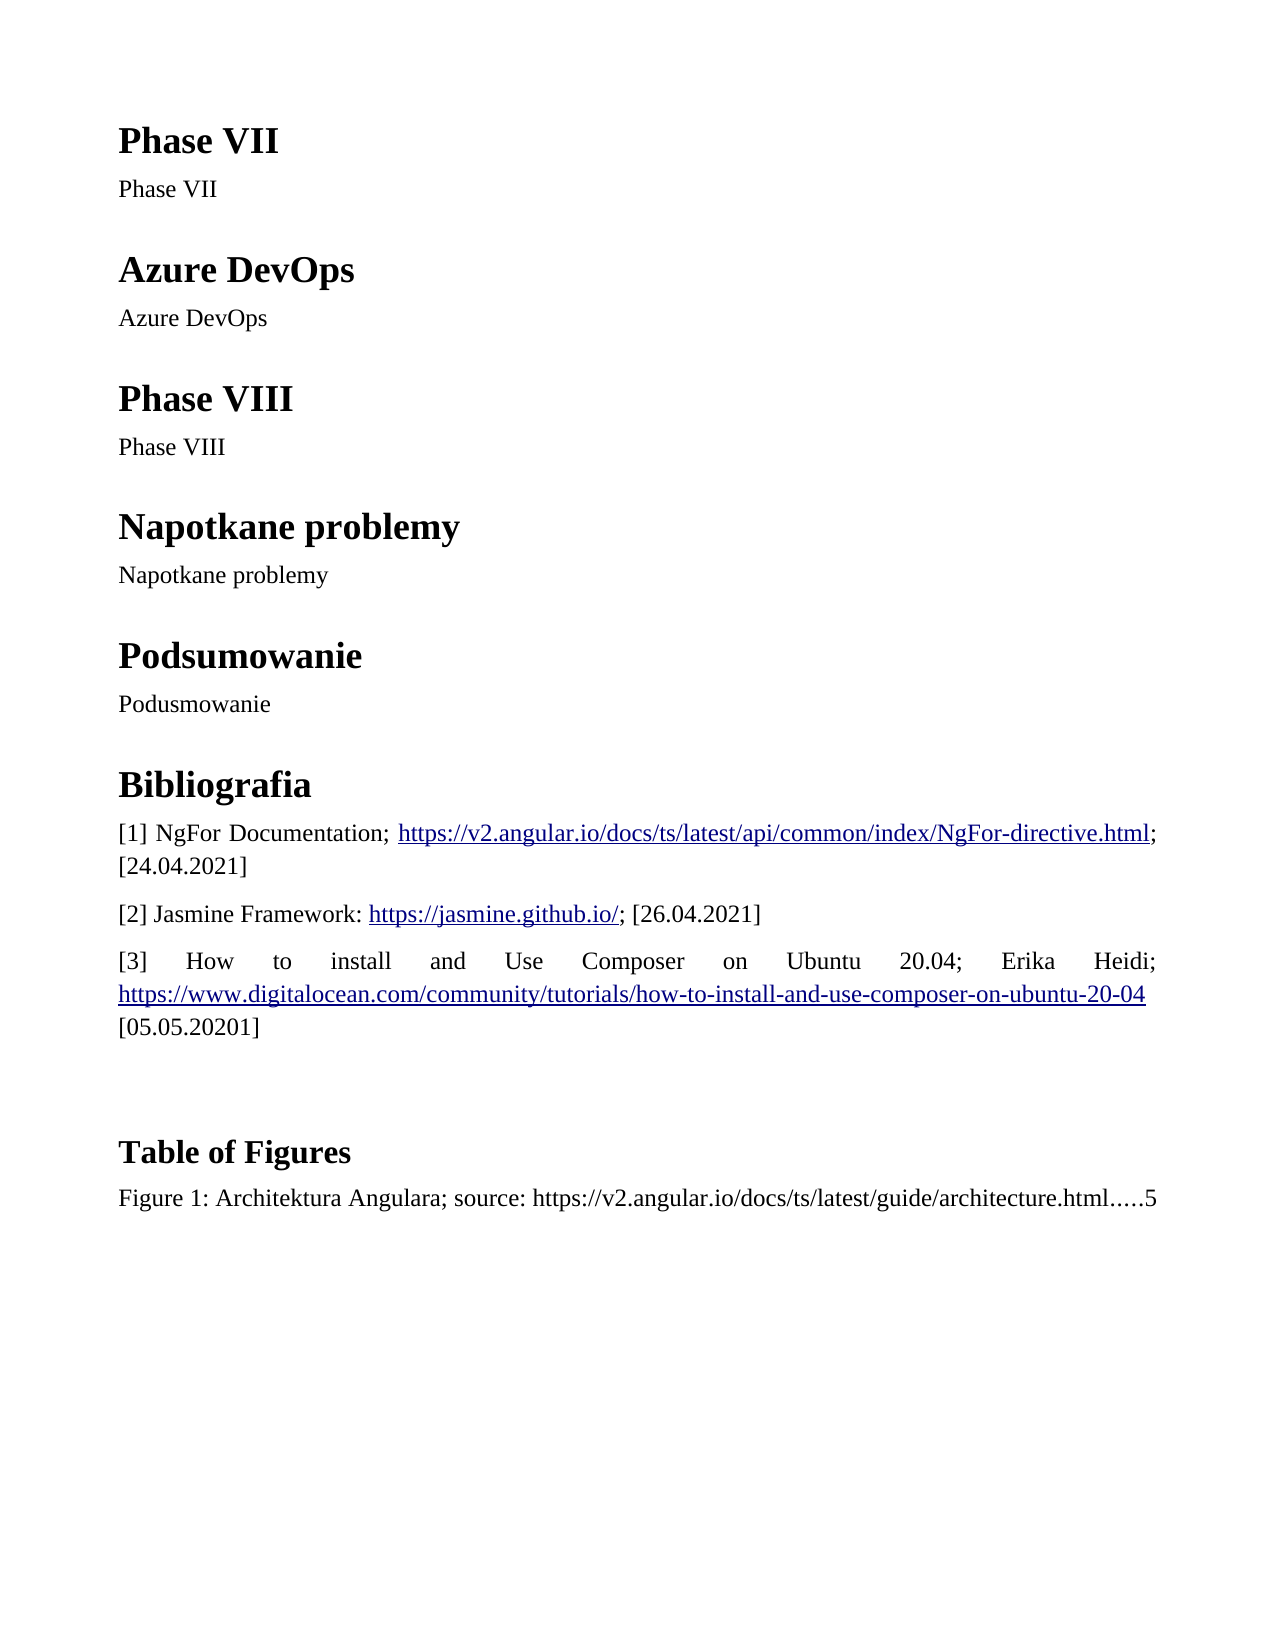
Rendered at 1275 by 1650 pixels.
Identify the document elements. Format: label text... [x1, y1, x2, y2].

text Figure 1: Architektura Angulara; source: https://v2.angular.io/docs/ts/latest/guide/architecture.html 5 [118, 1183, 1157, 1212]
subtitle Bibliografia [118, 762, 1157, 806]
text [1] NgFor Documentation; https://v2.angular.io/docs/ts/latest/api/common/index/NgFor-directive.html; [24.04.2021] [118, 818, 1157, 880]
text Azure DevOps [118, 303, 1157, 332]
text [3] How to install and Use Composer on Ubuntu 20.04; Erika Heidi; https://www.digitalocean.com/community/tutorials/how-to-install-and-use-composer-on-ubuntu-20-04 [05.05.20201] [118, 946, 1157, 1041]
text [2] Jasmine Framework: https://jasmine.github.io/; [26.04.2021] [118, 899, 1157, 927]
subtitle Table of Figures [118, 1132, 1157, 1171]
subtitle Napotkane problemy [118, 504, 1157, 548]
text Phase VII [118, 174, 1157, 203]
subtitle Phase VII [118, 118, 1157, 162]
subtitle Podsumowanie [118, 633, 1157, 677]
text Podusmowanie [118, 689, 1157, 718]
subtitle Phase VIII [118, 376, 1157, 419]
text Phase VIII [118, 432, 1157, 461]
text Napotkane problemy [118, 561, 1157, 589]
subtitle Azure DevOps [118, 247, 1157, 291]
